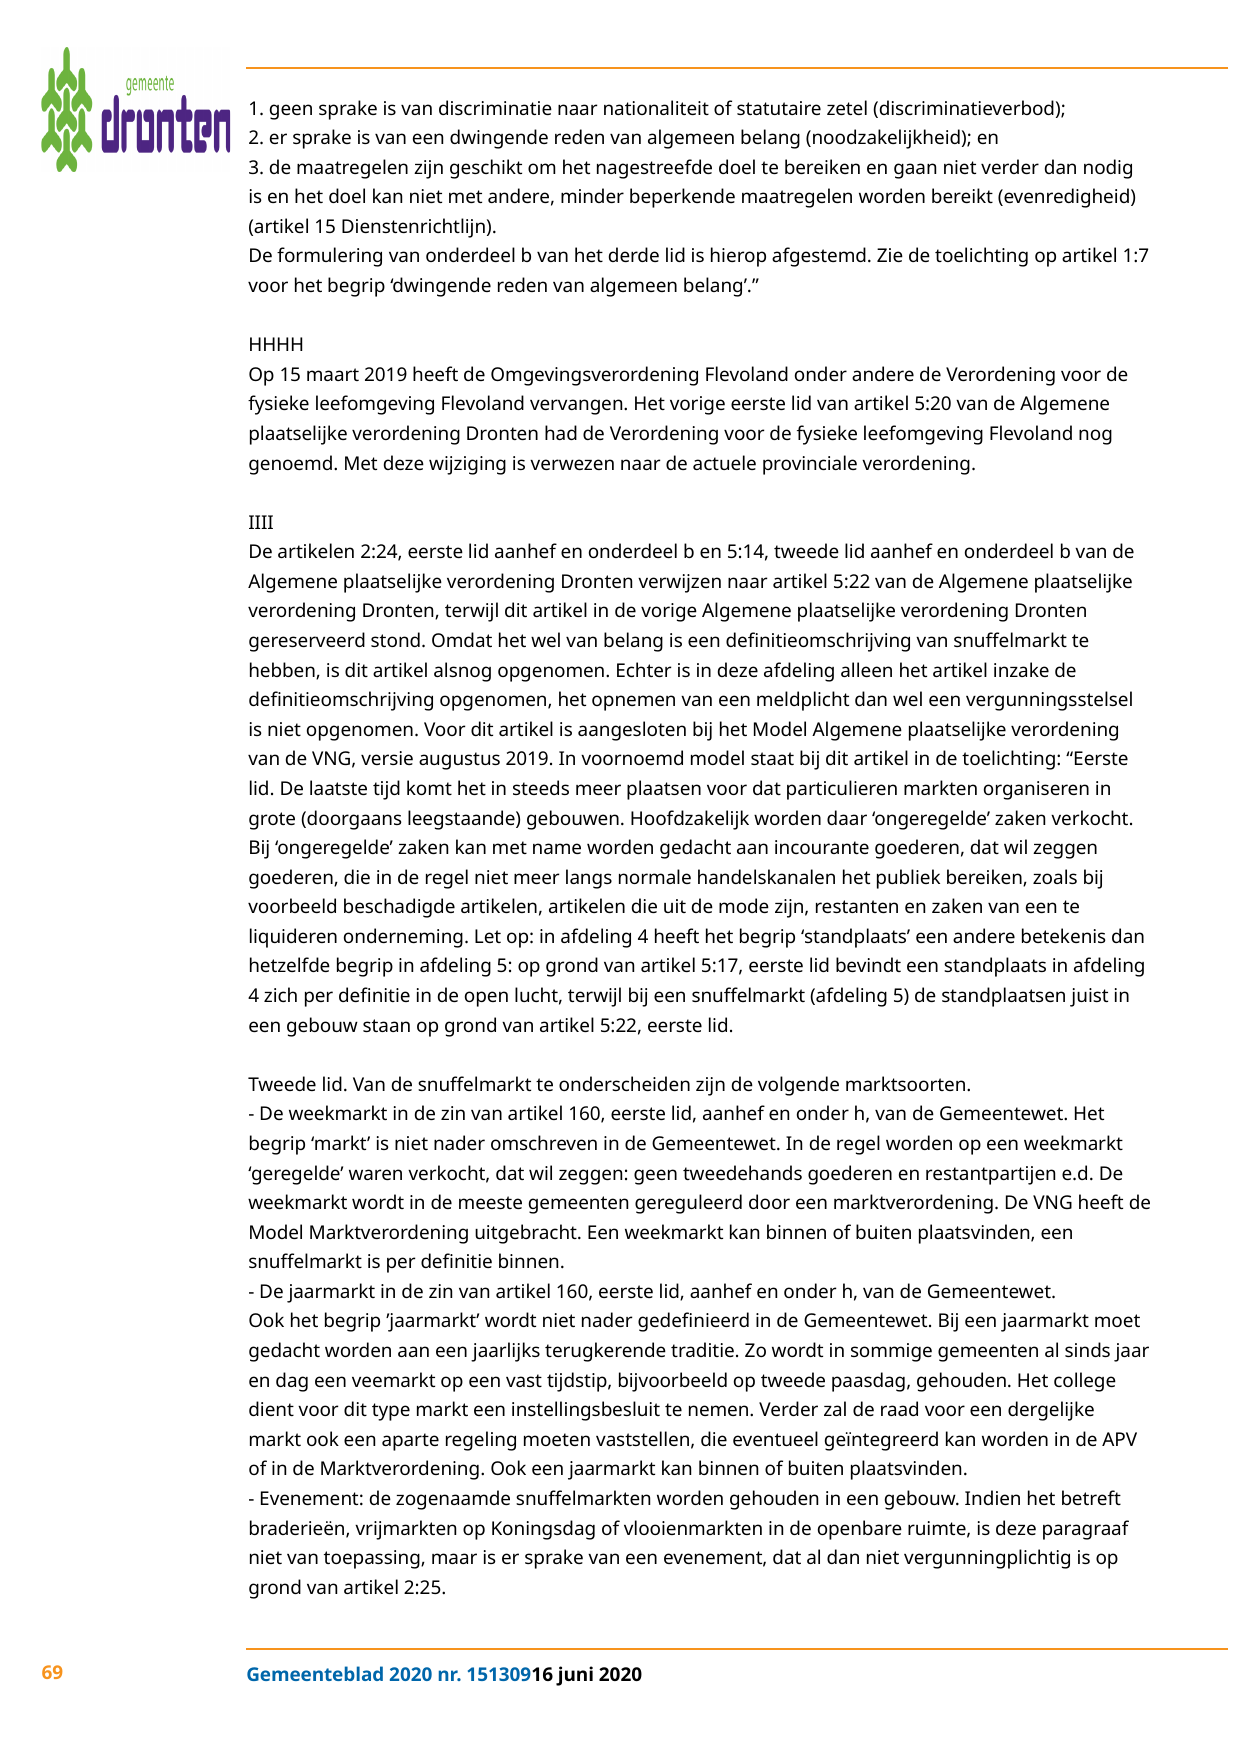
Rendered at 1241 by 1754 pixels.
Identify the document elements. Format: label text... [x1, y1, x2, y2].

text 1. geen sprake is van discriminatie naar nationaliteit of statutaire zetel (discriminatieverbod); [248, 95, 1152, 121]
text IIII [248, 509, 1152, 535]
text 2. er sprake is van een dwingende reden van algemeen belang (noodzakelijkheid); en [248, 124, 1152, 150]
text - Evenement: de zogenaamde snuffelmarkten worden gehouden in een gebouw. Indien het betreft braderieën, vrijmarkten op Koningsdag of vlooienmarkten in de openbare ruimte, is deze paragraaf niet van toepassing, maar is er sprake van een evenement, dat al dan niet vergunningplichtig is op grond van artikel 2:25. [248, 1485, 1152, 1600]
text Ook het begrip ’jaarmarkt’ wordt niet nader gedefinieerd in de Gemeentewet. Bij een jaarmarkt moet gedacht worden aan een jaarlijks terugkerende traditie. Zo wordt in sommige gemeenten al sinds jaar en dag een veemarkt op een vast tijdstip, bijvoorbeeld op tweede paasdag, gehouden. Het college dient voor dit type markt een instellingsbesluit te nemen. Verder zal de raad voor een dergelijke markt ook een aparte regeling moeten vaststellen, die eventueel geïntegreerd kan worden in de APV of in de Marktverordening. Ook een jaarmarkt kan binnen of buiten plaatsvinden. [248, 1308, 1152, 1481]
text De formulering van onderdeel b van het derde lid is hierop afgestemd. Zie de toelichting op artikel 1:7 voor het begrip ‘dwingende reden van algemeen belang’.” [248, 243, 1152, 298]
text - De jaarmarkt in de zin van artikel 160, eerste lid, aanhef en onder h, van de Gemeentewet. [248, 1278, 1152, 1304]
text - De weekmarkt in de zin van artikel 160, eerste lid, aanhef en onder h, van de Gemeentewet. Het begrip ‘markt’ is niet nader omschreven in de Gemeentewet. In de regel worden op een weekmarkt ‘geregelde’ waren verkocht, dat wil zeggen: geen tweedehands goederen en restantpartijen e.d. De weekmarkt wordt in de meeste gemeenten gereguleerd door een marktverordening. De VNG heeft de Model Marktverordening uitgebracht. Een weekmarkt kan binnen of buiten plaatsvinden, een snuffelmarkt is per definitie binnen. [248, 1101, 1152, 1274]
text Op 15 maart 2019 heeft de Omgevingsverordening Flevoland onder andere de Verordening voor de fysieke leefomgeving Flevoland vervangen. Het vorige eerste lid van artikel 5:20 van de Algemene plaatselijke verordening Dronten had de Verordening voor de fysieke leefomgeving Flevoland nog genoemd. Met deze wijziging is verwezen naar de actuele provinciale verordening. [248, 361, 1152, 476]
text HHHH [248, 331, 1152, 357]
picture [41, 47, 231, 172]
text De artikelen 2:24, eerste lid aanhef en onderdeel b en 5:14, tweede lid aanhef en onderdeel b van de Algemene plaatselijke verordening Dronten verwijzen naar artikel 5:22 van de Algemene plaatselijke verordening Dronten, terwijl dit artikel in de vorige Algemene plaatselijke verordening Dronten gereserveerd stond. Omdat het wel van belang is een definitieomschrijving van snuffelmarkt te hebben, is dit artikel alsnog opgenomen. Echter is in deze afdeling alleen het artikel inzake de definitieomschrijving opgenomen, het opnemen van een meldplicht dan wel een vergunningsstelsel is niet opgenomen. Voor dit artikel is aangesloten bij het Model Algemene plaatselijke verordening van de VNG, versie augustus 2019. In voornoemd model staat bij dit artikel in de toelichting: “Eerste lid. De laatste tijd komt het in steeds meer plaatsen voor dat particulieren markten organiseren in grote (doorgaans leegstaande) gebouwen. Hoofdzakelijk worden daar ‘ongeregelde’ zaken verkocht. Bij ‘ongeregelde’ zaken kan met name worden gedacht aan incourante goederen, dat wil zeggen goederen, die in de regel niet meer langs normale handelskanalen het publiek bereiken, zoals bij voorbeeld beschadigde artikelen, artikelen die uit de mode zijn, restanten en zaken van een te liquideren onderneming. Let op: in afdeling 4 heeft het begrip ‘standplaats’ een andere betekenis dan hetzelfde begrip in afdeling 5: op grond van artikel 5:17, eerste lid bevindt een standplaats in afdeling 4 zich per definitie in de open lucht, terwijl bij een snuffelmarkt (afdeling 5) de standplaatsen juist in een gebouw staan op grond van artikel 5:22, eerste lid. [248, 538, 1152, 1038]
text Tweede lid. Van de snuffelmarkt te onderscheiden zijn de volgende marktsoorten. [248, 1071, 1152, 1097]
text 3. de maatregelen zijn geschikt om het nagestreefde doel te bereiken en gaan niet verder dan nodig is en het doel kan niet met andere, minder beperkende maatregelen worden bereikt (evenredigheid) (artikel 15 Dienstenrichtlijn). [248, 154, 1152, 239]
